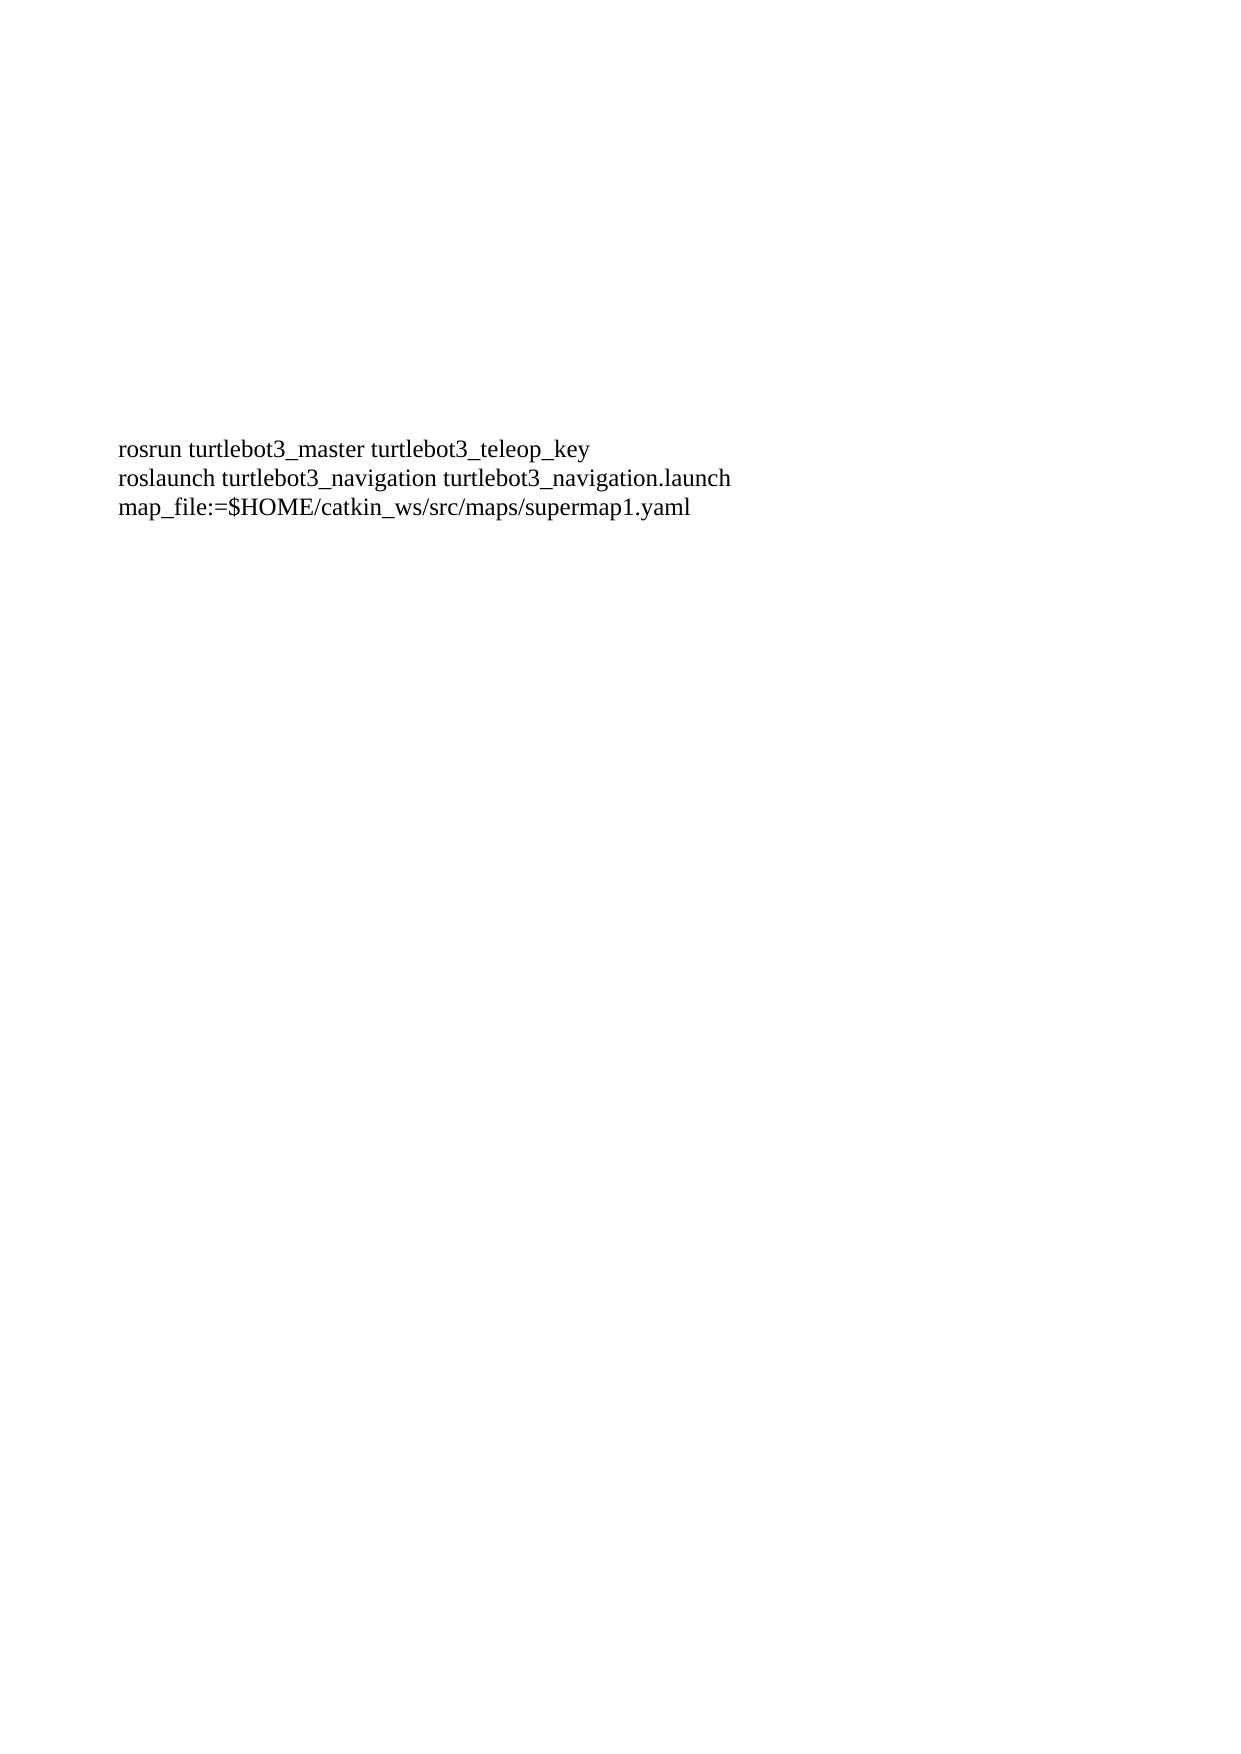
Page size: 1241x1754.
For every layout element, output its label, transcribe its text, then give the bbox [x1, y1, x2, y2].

text rosrun turtlebot3_master turtlebot3_teleop_key [118, 434, 1122, 463]
text roslaunch turtlebot3_navigation turtlebot3_navigation.launch map_file:=$HOME/catkin_ws/src/maps/supermap1.yaml [118, 463, 1122, 521]
